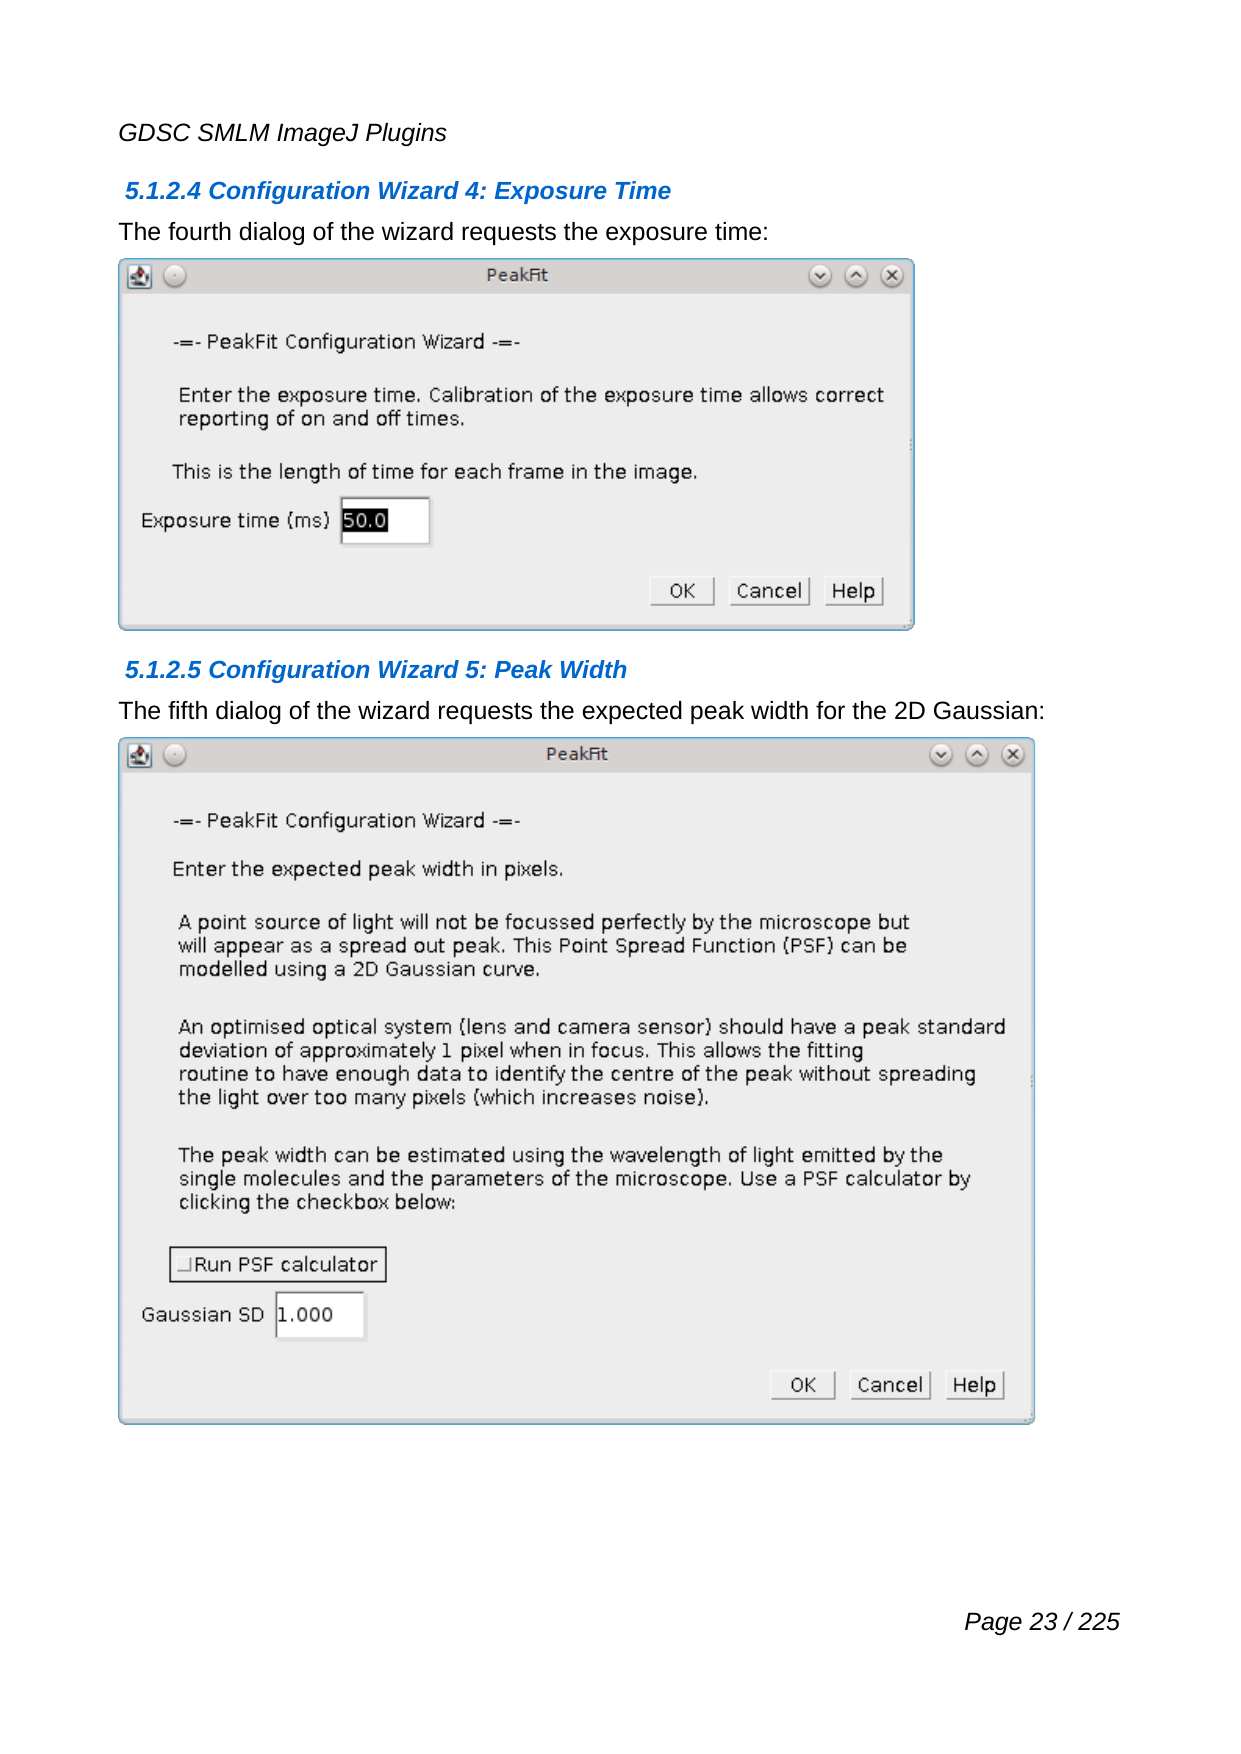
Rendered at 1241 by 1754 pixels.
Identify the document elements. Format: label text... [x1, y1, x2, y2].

subtitle Configuration Wizard 5: Peak Width [118, 655, 1122, 684]
picture [118, 737, 1036, 1425]
text The fourth dialog of the wizard requests the exposure time: [118, 217, 1122, 246]
text The fifth dialog of the wizard requests the expected peak width for the 2D Gaussian: [118, 696, 1122, 725]
subtitle Configuration Wizard 4: Exposure Time [118, 176, 1122, 205]
picture [118, 258, 915, 631]
